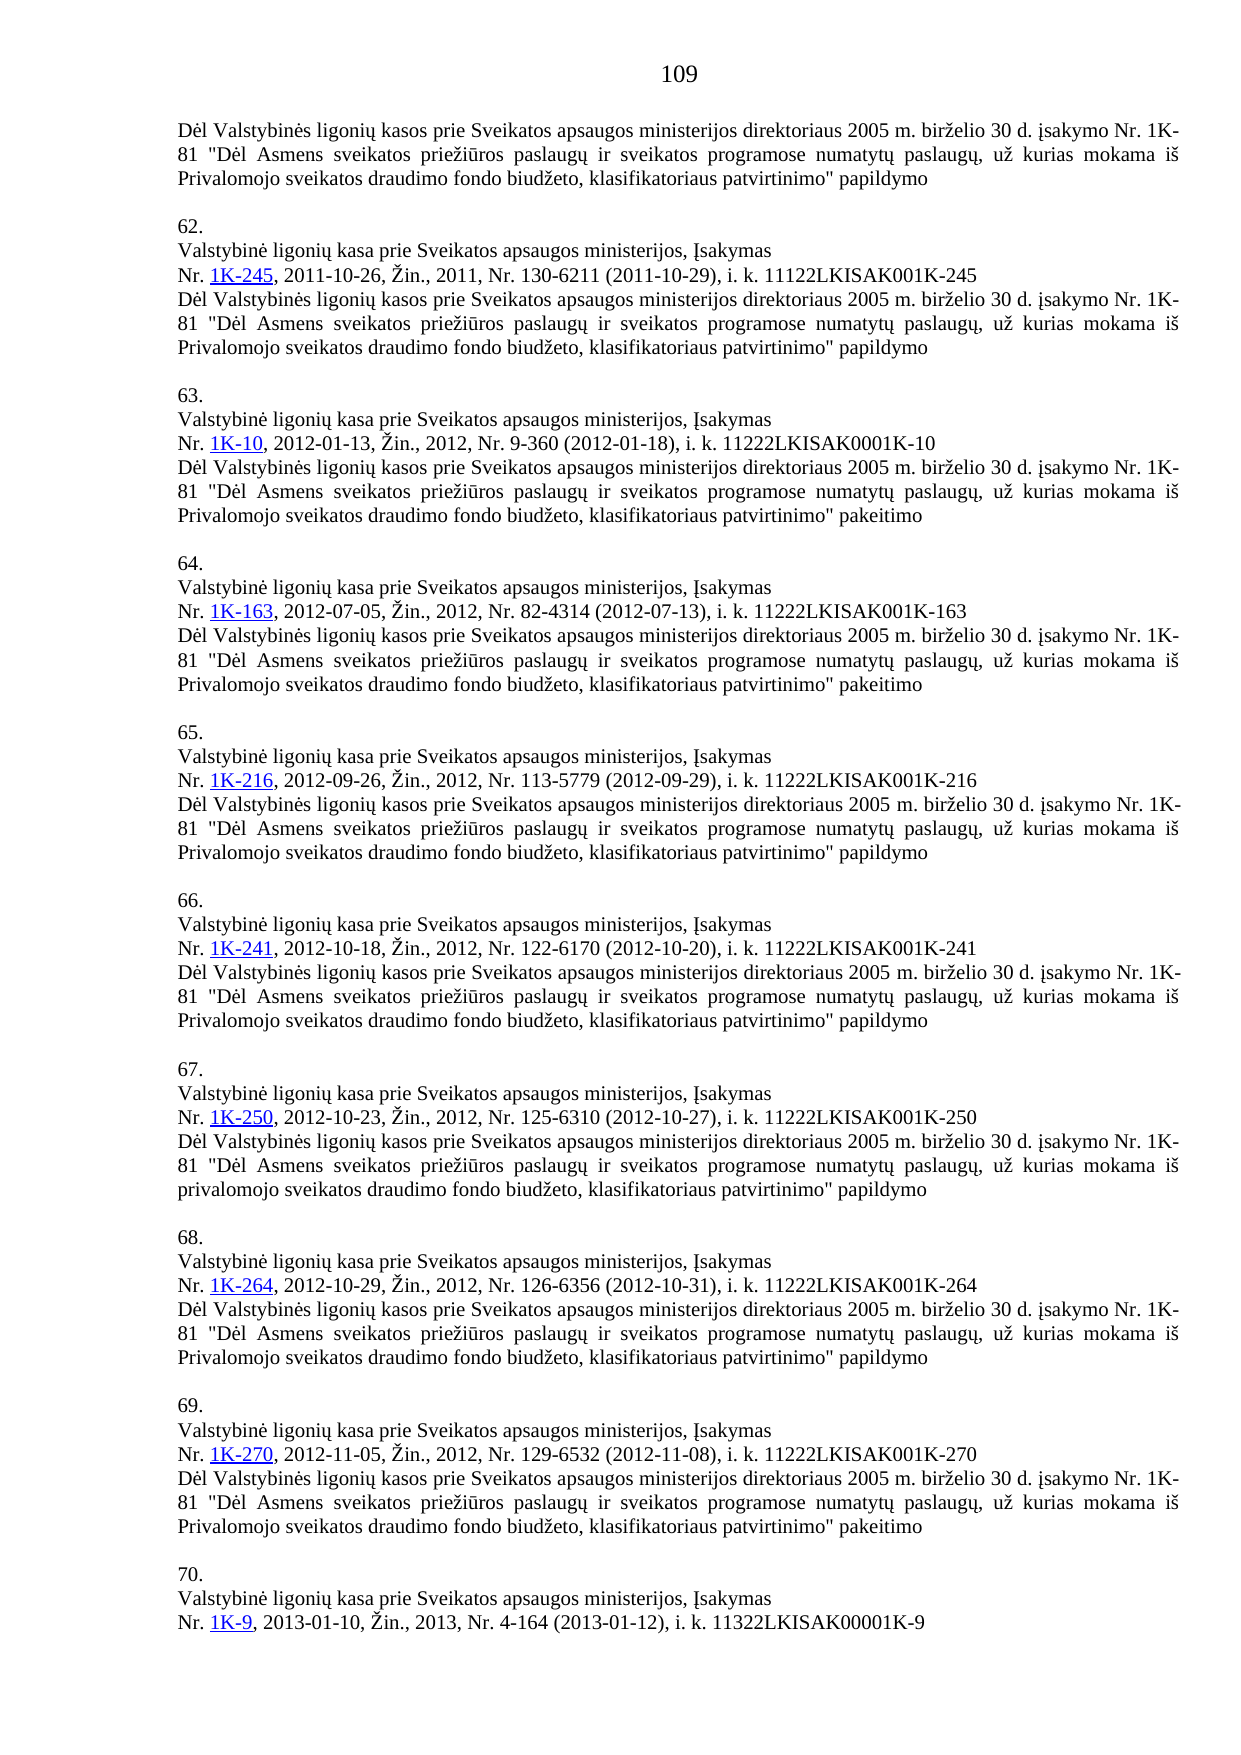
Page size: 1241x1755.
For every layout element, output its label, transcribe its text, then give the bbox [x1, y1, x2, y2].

text Dėl Valstybinės ligonių kasos prie Sveikatos apsaugos ministerijos direktoriaus 2005 m. birželio 30 d. įsakymo Nr. 1K-81 "Dėl Asmens sveikatos priežiūros paslaugų ir sveikatos programose numatytų paslaugų, už kurias mokama iš Privalomojo sveikatos draudimo fondo biudžeto, klasifikatoriaus patvirtinimo" papildymo [177, 287, 1181, 359]
text Nr. 1K-10, 2012-01-13, Žin., 2012, Nr. 9-360 (2012-01-18), i. k. 11222LKISAK0001K-10 [177, 431, 1181, 455]
text 69. [177, 1393, 1181, 1417]
text Dėl Valstybinės ligonių kasos prie Sveikatos apsaugos ministerijos direktoriaus 2005 m. birželio 30 d. įsakymo Nr. 1K-81 "Dėl Asmens sveikatos priežiūros paslaugų ir sveikatos programose numatytų paslaugų, už kurias mokama iš Privalomojo sveikatos draudimo fondo biudžeto, klasifikatoriaus patvirtinimo" papildymo [177, 960, 1181, 1032]
text Valstybinė ligonių kasa prie Sveikatos apsaugos ministerijos, Įsakymas [177, 238, 1181, 262]
text Valstybinė ligonių kasa prie Sveikatos apsaugos ministerijos, Įsakymas [177, 1249, 1181, 1273]
text Nr. 1K-9, 2013-01-10, Žin., 2013, Nr. 4-164 (2013-01-12), i. k. 11322LKISAK00001K-9 [177, 1610, 1181, 1634]
text Dėl Valstybinės ligonių kasos prie Sveikatos apsaugos ministerijos direktoriaus 2005 m. birželio 30 d. įsakymo Nr. 1K-81 "Dėl Asmens sveikatos priežiūros paslaugų ir sveikatos programose numatytų paslaugų, už kurias mokama iš Privalomojo sveikatos draudimo fondo biudžeto, klasifikatoriaus patvirtinimo" pakeitimo [177, 623, 1181, 696]
text 64. [177, 551, 1181, 575]
text Dėl Valstybinės ligonių kasos prie Sveikatos apsaugos ministerijos direktoriaus 2005 m. birželio 30 d. įsakymo Nr. 1K-81 "Dėl Asmens sveikatos priežiūros paslaugų ir sveikatos programose numatytų paslaugų, už kurias mokama iš Privalomojo sveikatos draudimo fondo biudžeto, klasifikatoriaus patvirtinimo" papildymo [177, 118, 1181, 190]
text 65. [177, 720, 1181, 744]
text 70. [177, 1562, 1181, 1586]
text 62. [177, 214, 1181, 238]
text Dėl Valstybinės ligonių kasos prie Sveikatos apsaugos ministerijos direktoriaus 2005 m. birželio 30 d. įsakymo Nr. 1K-81 "Dėl Asmens sveikatos priežiūros paslaugų ir sveikatos programose numatytų paslaugų, už kurias mokama iš Privalomojo sveikatos draudimo fondo biudžeto, klasifikatoriaus patvirtinimo" pakeitimo [177, 455, 1181, 527]
text Nr. 1K-250, 2012-10-23, Žin., 2012, Nr. 125-6310 (2012-10-27), i. k. 11222LKISAK001K-250 [177, 1105, 1181, 1129]
text Nr. 1K-264, 2012-10-29, Žin., 2012, Nr. 126-6356 (2012-10-31), i. k. 11222LKISAK001K-264 [177, 1273, 1181, 1297]
text Dėl Valstybinės ligonių kasos prie Sveikatos apsaugos ministerijos direktoriaus 2005 m. birželio 30 d. įsakymo Nr. 1K-81 "Dėl Asmens sveikatos priežiūros paslaugų ir sveikatos programose numatytų paslaugų, už kurias mokama iš Privalomojo sveikatos draudimo fondo biudžeto, klasifikatoriaus patvirtinimo" papildymo [177, 1297, 1181, 1369]
text Dėl Valstybinės ligonių kasos prie Sveikatos apsaugos ministerijos direktoriaus 2005 m. birželio 30 d. įsakymo Nr. 1K-81 "Dėl Asmens sveikatos priežiūros paslaugų ir sveikatos programose numatytų paslaugų, už kurias mokama iš Privalomojo sveikatos draudimo fondo biudžeto, klasifikatoriaus patvirtinimo" papildymo [177, 792, 1181, 864]
text 68. [177, 1225, 1181, 1249]
text Nr. 1K-245, 2011-10-26, Žin., 2011, Nr. 130-6211 (2011-10-29), i. k. 11122LKISAK001K-245 [177, 262, 1181, 287]
text Nr. 1K-216, 2012-09-26, Žin., 2012, Nr. 113-5779 (2012-09-29), i. k. 11222LKISAK001K-216 [177, 768, 1181, 792]
text Valstybinė ligonių kasa prie Sveikatos apsaugos ministerijos, Įsakymas [177, 407, 1181, 431]
text Dėl Valstybinės ligonių kasos prie Sveikatos apsaugos ministerijos direktoriaus 2005 m. birželio 30 d. įsakymo Nr. 1K-81 "Dėl Asmens sveikatos priežiūros paslaugų ir sveikatos programose numatytų paslaugų, už kurias mokama iš privalomojo sveikatos draudimo fondo biudžeto, klasifikatoriaus patvirtinimo" papildymo [177, 1129, 1181, 1201]
text Nr. 1K-270, 2012-11-05, Žin., 2012, Nr. 129-6532 (2012-11-08), i. k. 11222LKISAK001K-270 [177, 1442, 1181, 1466]
text Valstybinė ligonių kasa prie Sveikatos apsaugos ministerijos, Įsakymas [177, 1081, 1181, 1105]
text Dėl Valstybinės ligonių kasos prie Sveikatos apsaugos ministerijos direktoriaus 2005 m. birželio 30 d. įsakymo Nr. 1K-81 "Dėl Asmens sveikatos priežiūros paslaugų ir sveikatos programose numatytų paslaugų, už kurias mokama iš Privalomojo sveikatos draudimo fondo biudžeto, klasifikatoriaus patvirtinimo" pakeitimo [177, 1466, 1181, 1538]
text 67. [177, 1057, 1181, 1081]
text 63. [177, 383, 1181, 407]
text 66. [177, 888, 1181, 912]
text Nr. 1K-163, 2012-07-05, Žin., 2012, Nr. 82-4314 (2012-07-13), i. k. 11222LKISAK001K-163 [177, 599, 1181, 623]
text Nr. 1K-241, 2012-10-18, Žin., 2012, Nr. 122-6170 (2012-10-20), i. k. 11222LKISAK001K-241 [177, 936, 1181, 960]
text Valstybinė ligonių kasa prie Sveikatos apsaugos ministerijos, Įsakymas [177, 912, 1181, 936]
text Valstybinė ligonių kasa prie Sveikatos apsaugos ministerijos, Įsakymas [177, 1417, 1181, 1442]
text Valstybinė ligonių kasa prie Sveikatos apsaugos ministerijos, Įsakymas [177, 744, 1181, 768]
text Valstybinė ligonių kasa prie Sveikatos apsaugos ministerijos, Įsakymas [177, 575, 1181, 599]
text Valstybinė ligonių kasa prie Sveikatos apsaugos ministerijos, Įsakymas [177, 1586, 1181, 1610]
